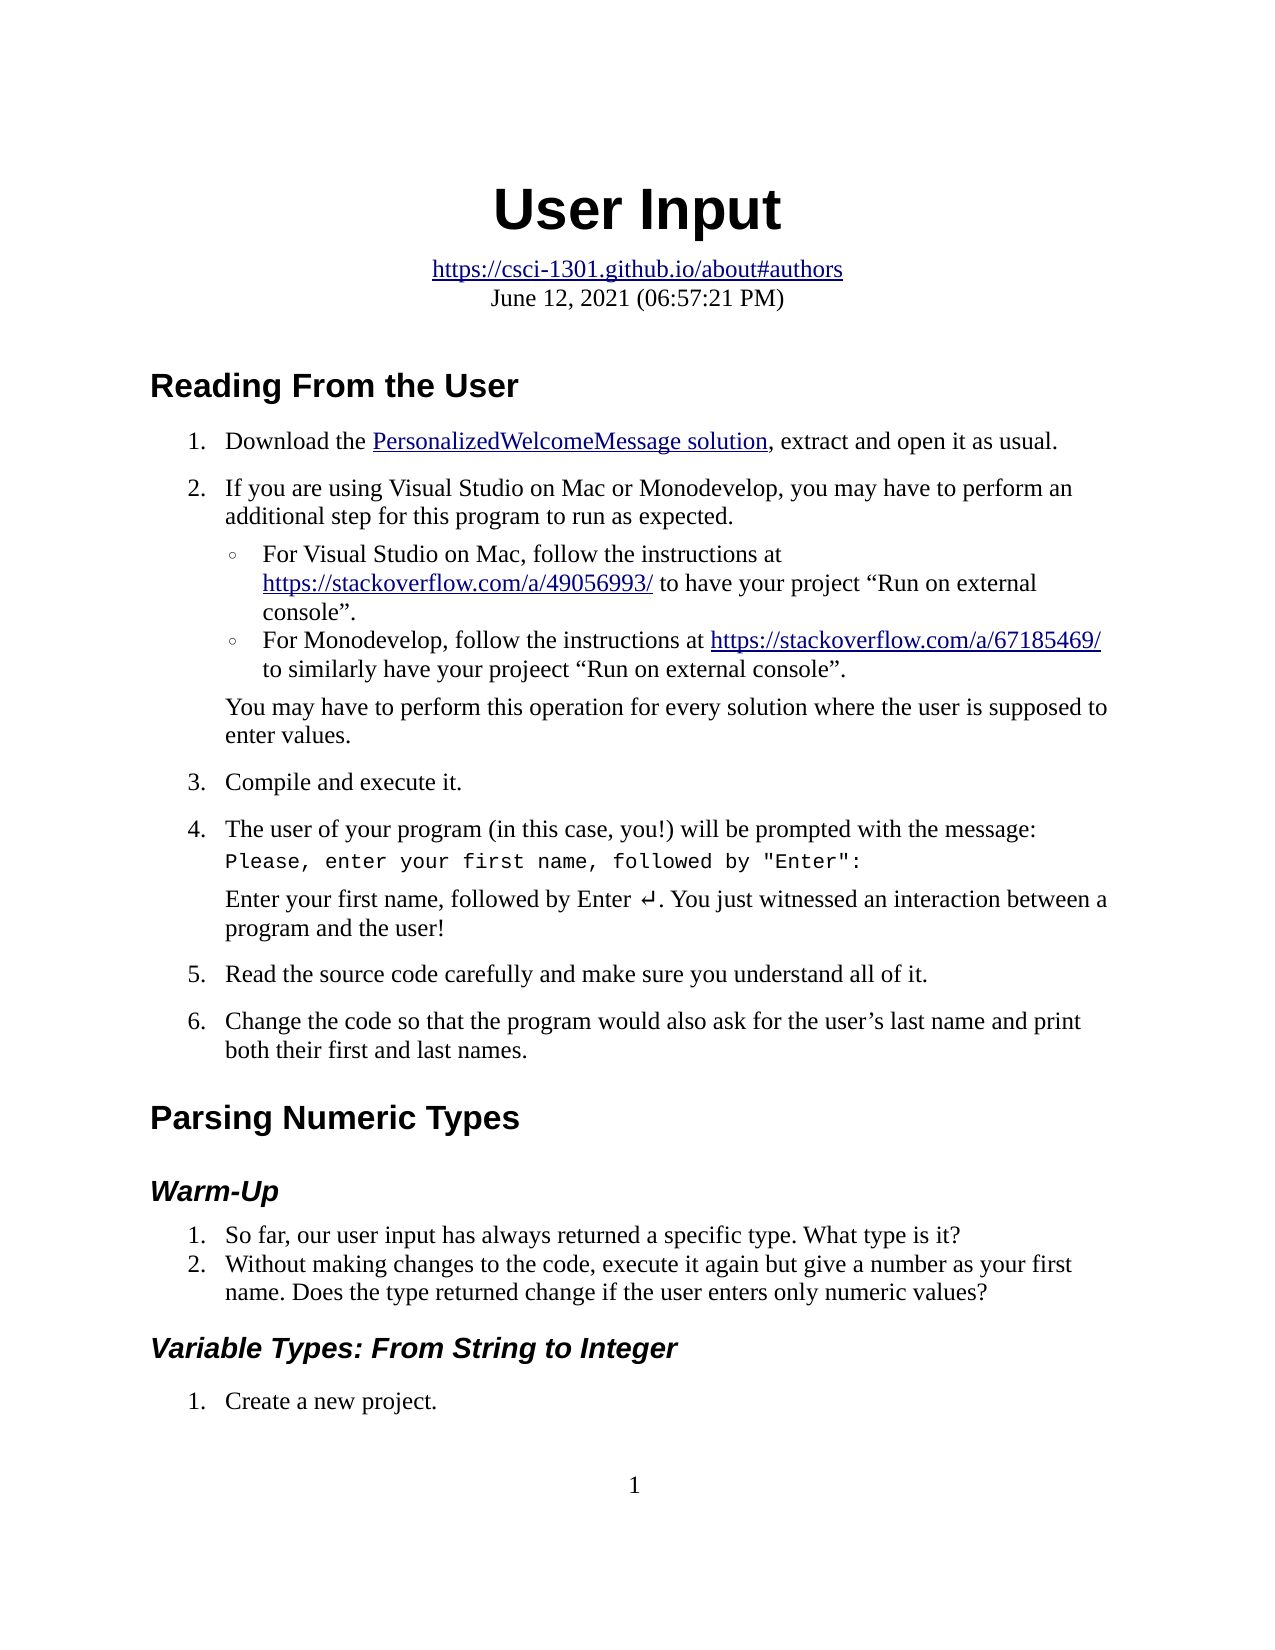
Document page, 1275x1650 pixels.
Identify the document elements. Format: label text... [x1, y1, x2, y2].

subtitle Parsing Numeric Types [150, 1098, 1125, 1136]
text June 12, 2021 (06:57:21 PM) [150, 283, 1125, 312]
list Change the code so that the program would also ask for the user’s last name and print both their first and last names. [187, 1006, 1125, 1064]
subtitle Reading From the User [150, 366, 1125, 404]
list You may have to perform this operation for every solution where the user is supposed to enter values. [187, 692, 1125, 749]
list Please, enter your first name, followed by "Enter": [187, 852, 1125, 875]
list So far, our user input has always returned a specific type. What type is it? [187, 1220, 1125, 1249]
list Create a new project. [187, 1386, 1125, 1415]
list The user of your program (in this case, you!) will be prompted with the message: [187, 814, 1125, 843]
list For Visual Studio on Mac, follow the instructions at https://stackoverflow.com/a/49056993/ to have your project “Run on external console”. [225, 539, 1125, 625]
subtitle Warm-Up [150, 1174, 1125, 1207]
title User Input [150, 175, 1125, 242]
text https://csci-1301.github.io/about#authors [150, 254, 1125, 283]
subtitle Variable Types: From String to Integer [150, 1331, 1125, 1365]
list For Monodevelop, follow the instructions at https://stackoverflow.com/a/67185469/ to similarly have your projeect “Run on external console”. [225, 625, 1125, 683]
list Without making changes to the code, execute it again but give a number as your first name. Does the type returned change if the user enters only numeric values? [187, 1249, 1125, 1306]
list Download the PersonalizedWelcomeMessage solution, extract and open it as usual. [187, 426, 1125, 455]
list Read the source code carefully and make sure you understand all of it. [187, 959, 1125, 988]
list Compile and execute it. [187, 767, 1125, 796]
list Enter your first name, followed by Enter ↵. You just witnessed an interaction between a program and the user! [187, 884, 1125, 942]
list If you are using Visual Studio on Mac or Monodevelop, you may have to perform an additional step for this program to run as expected. [187, 473, 1125, 530]
